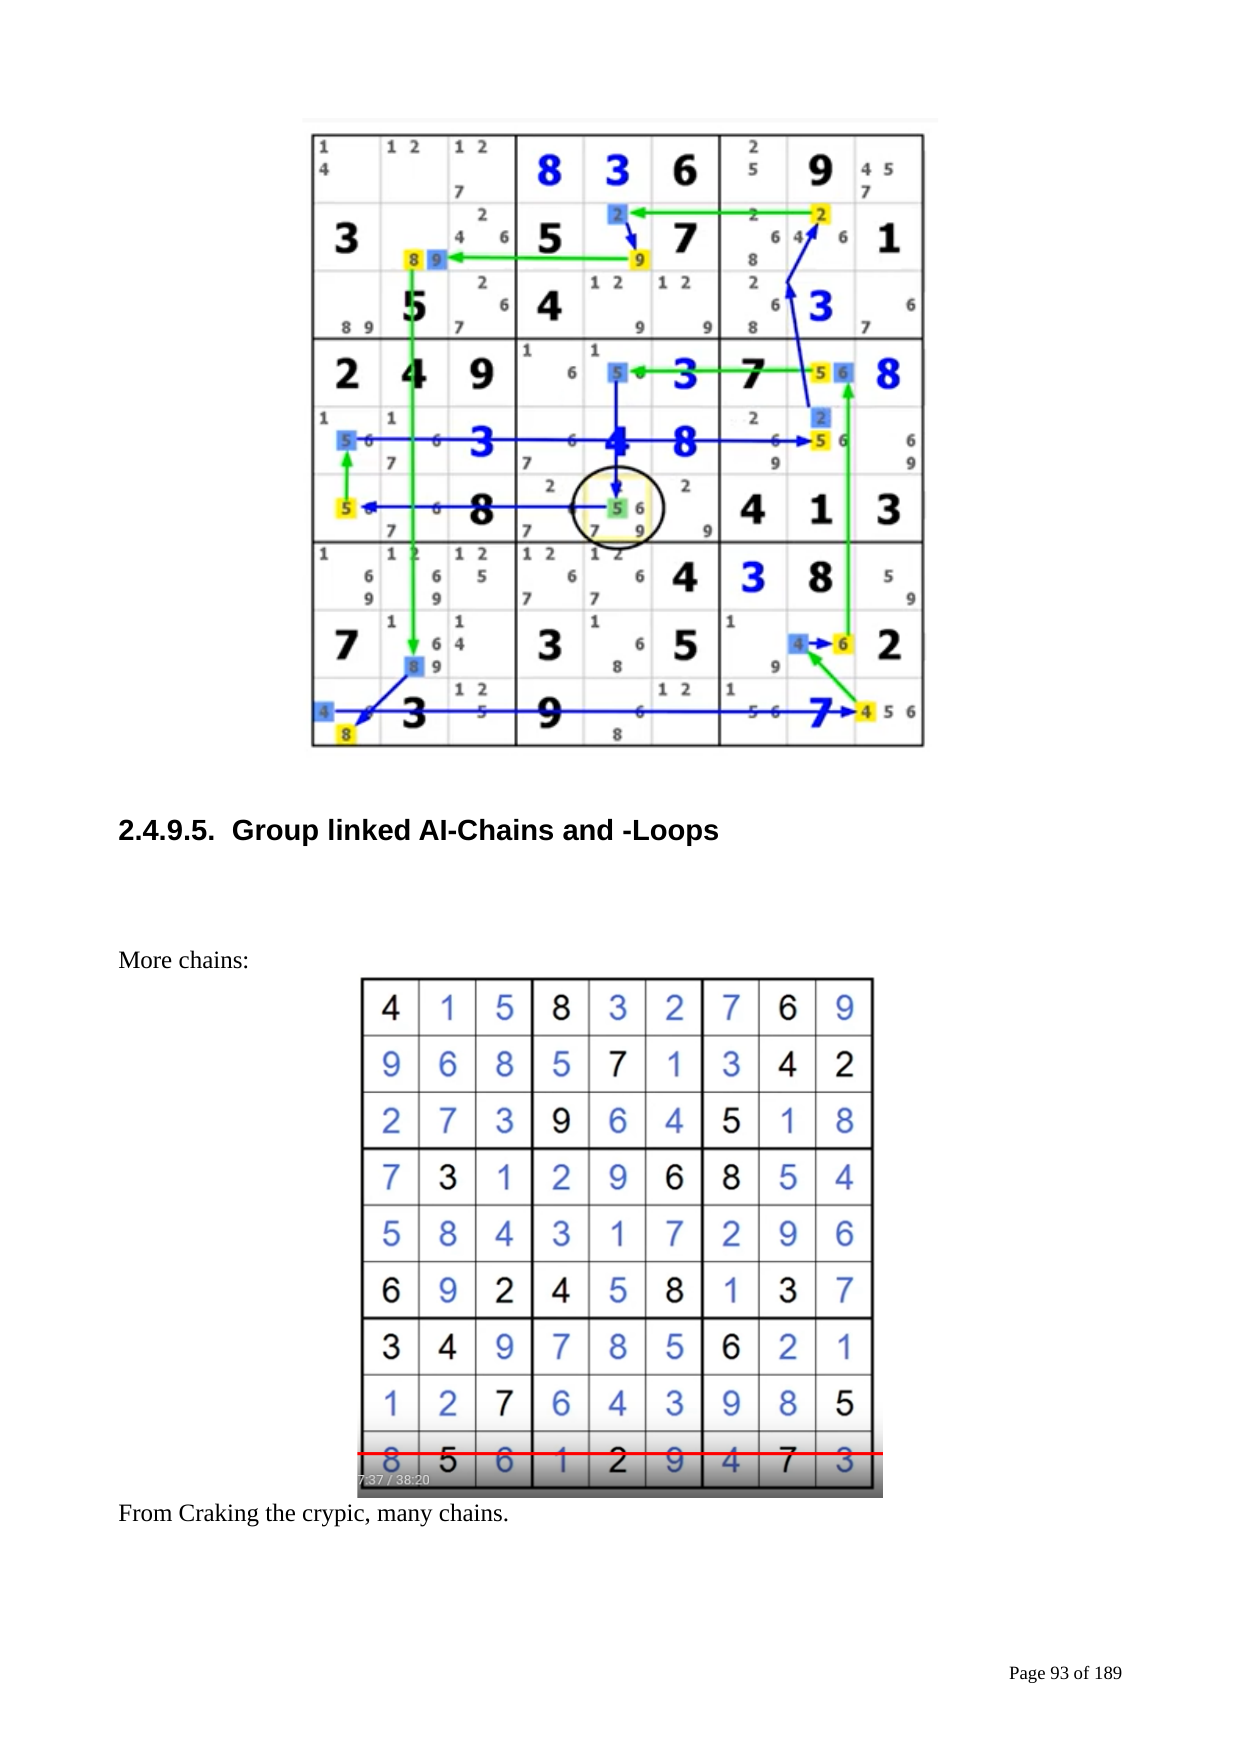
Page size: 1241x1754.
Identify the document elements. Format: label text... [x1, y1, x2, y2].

picture [357, 973, 883, 1498]
picture [302, 118, 939, 759]
text From Craking the crypic, many chains. [118, 1498, 1122, 1527]
subtitle Group linked AI-Chains and -Loops [118, 812, 1122, 846]
text More chains: [118, 945, 1122, 973]
